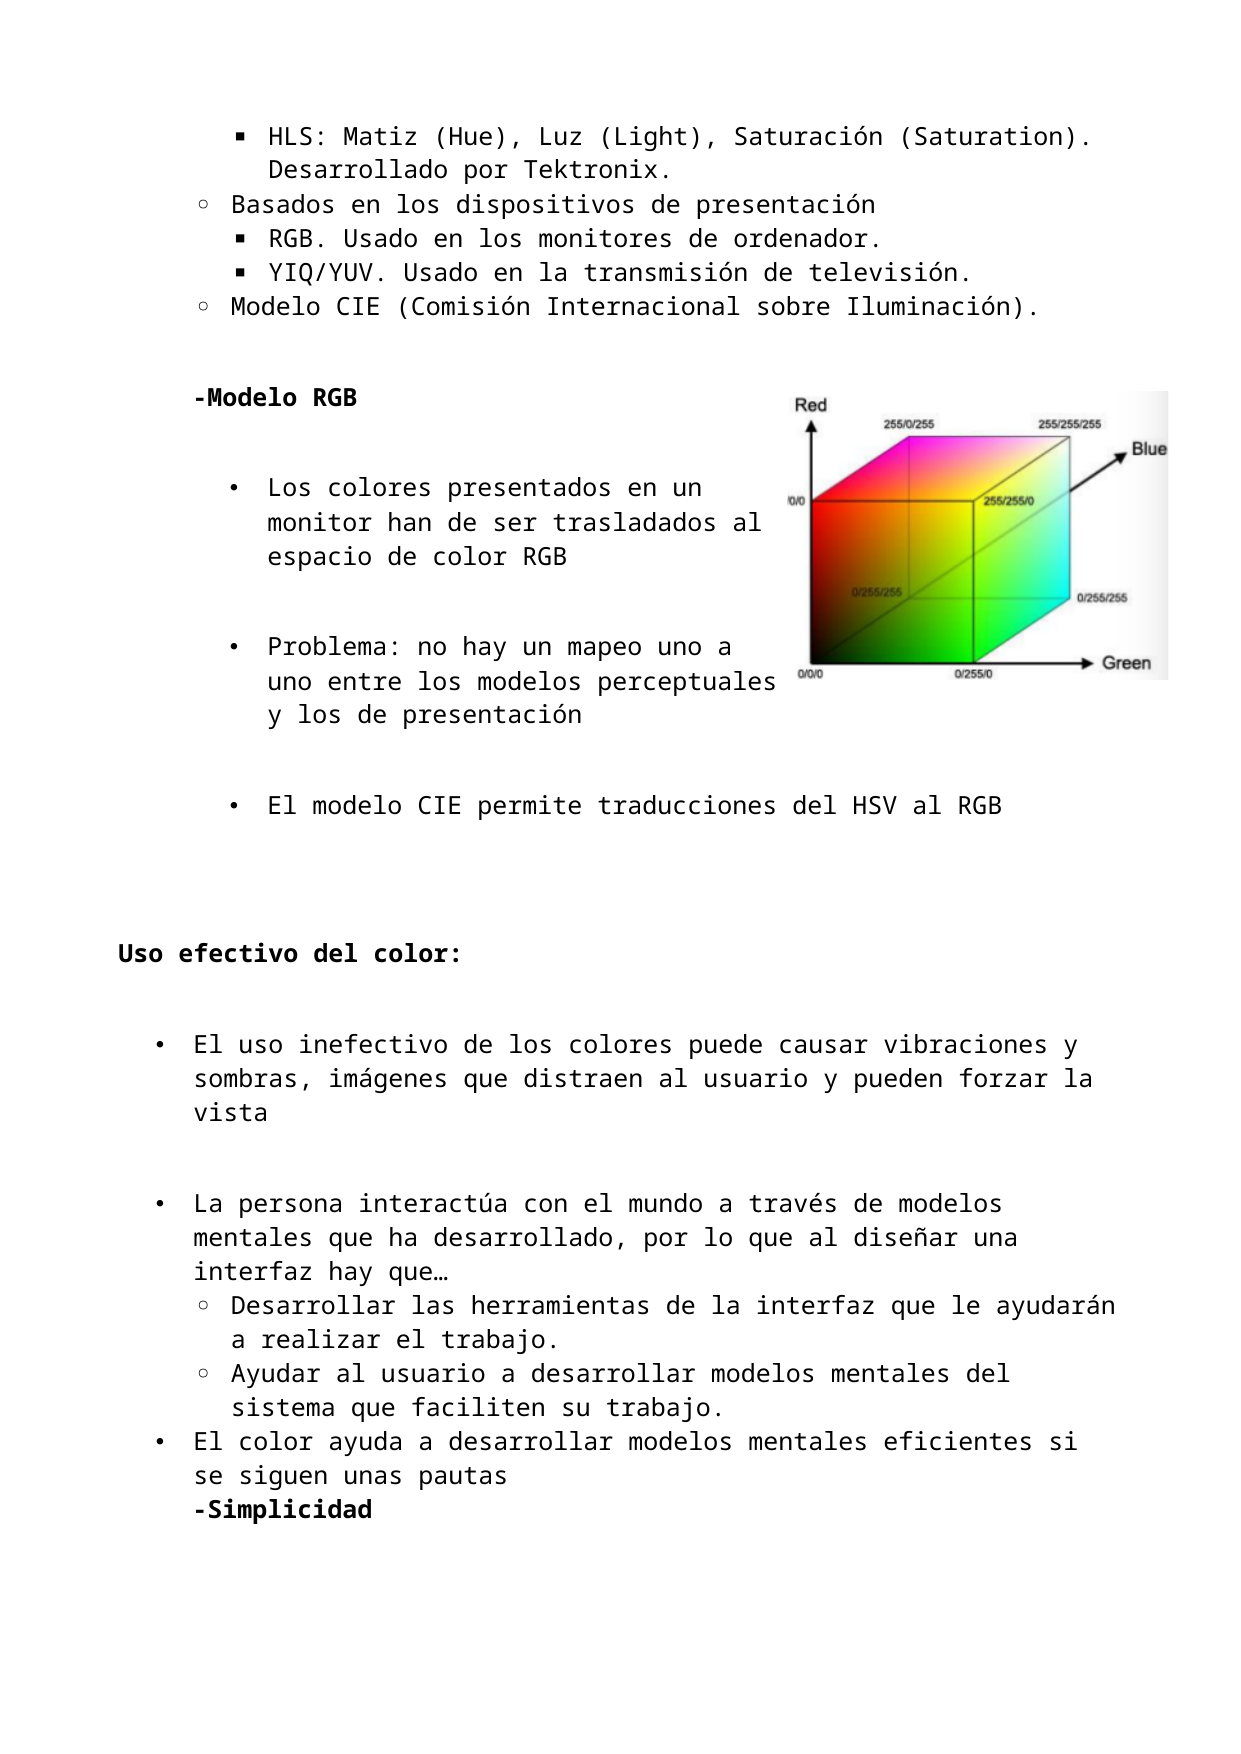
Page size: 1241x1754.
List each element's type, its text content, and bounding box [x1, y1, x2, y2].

list Los colores presentados en un monitor han de ser trasladados al espacio de color RGB [229, 470, 787, 572]
list RGB. Usado en los monitores de ordenador. [231, 220, 1122, 254]
list La persona interactúa con el mundo a través de modelos mentales que ha desarrollado, por lo que al diseñar una interfaz hay que… [156, 1185, 1122, 1288]
list YIQ/YUV. Usado en la transmisión de televisión. [231, 254, 1122, 288]
list Ayudar al usuario a desarrollar modelos mentales del sistema que faciliten su trabajo. [193, 1356, 1122, 1424]
list Problema: no hay un mapeo uno a uno entre los modelos perceptuales y los de presentación [229, 629, 1122, 731]
list El modelo CIE permite traducciones del HSV al RGB [229, 788, 1122, 822]
list Desarrollar las herramientas de la interfaz que le ayudarán a realizar el trabajo. [193, 1288, 1122, 1356]
list HLS: Matiz (Hue), Luz (Light), Saturación (Saturation). Desarrollado por Tektronix. [231, 118, 1122, 186]
list El uso inefectivo de los colores puede causar vibraciones y sombras, imágenes que distraen al usuario y pueden forzar la vista [156, 1026, 1122, 1129]
list Basados en los dispositivos de presentación [193, 186, 1122, 220]
text -Simplicidad [118, 1492, 1122, 1526]
list El color ayuda a desarrollar modelos mentales eficientes si se siguen unas pautas [156, 1424, 1122, 1492]
picture [787, 391, 1169, 680]
text Uso efectivo del color: [118, 936, 1122, 970]
text -Modelo RGB [118, 379, 1122, 413]
list Modelo CIE (Comisión Internacional sobre Iluminación). [193, 288, 1122, 322]
